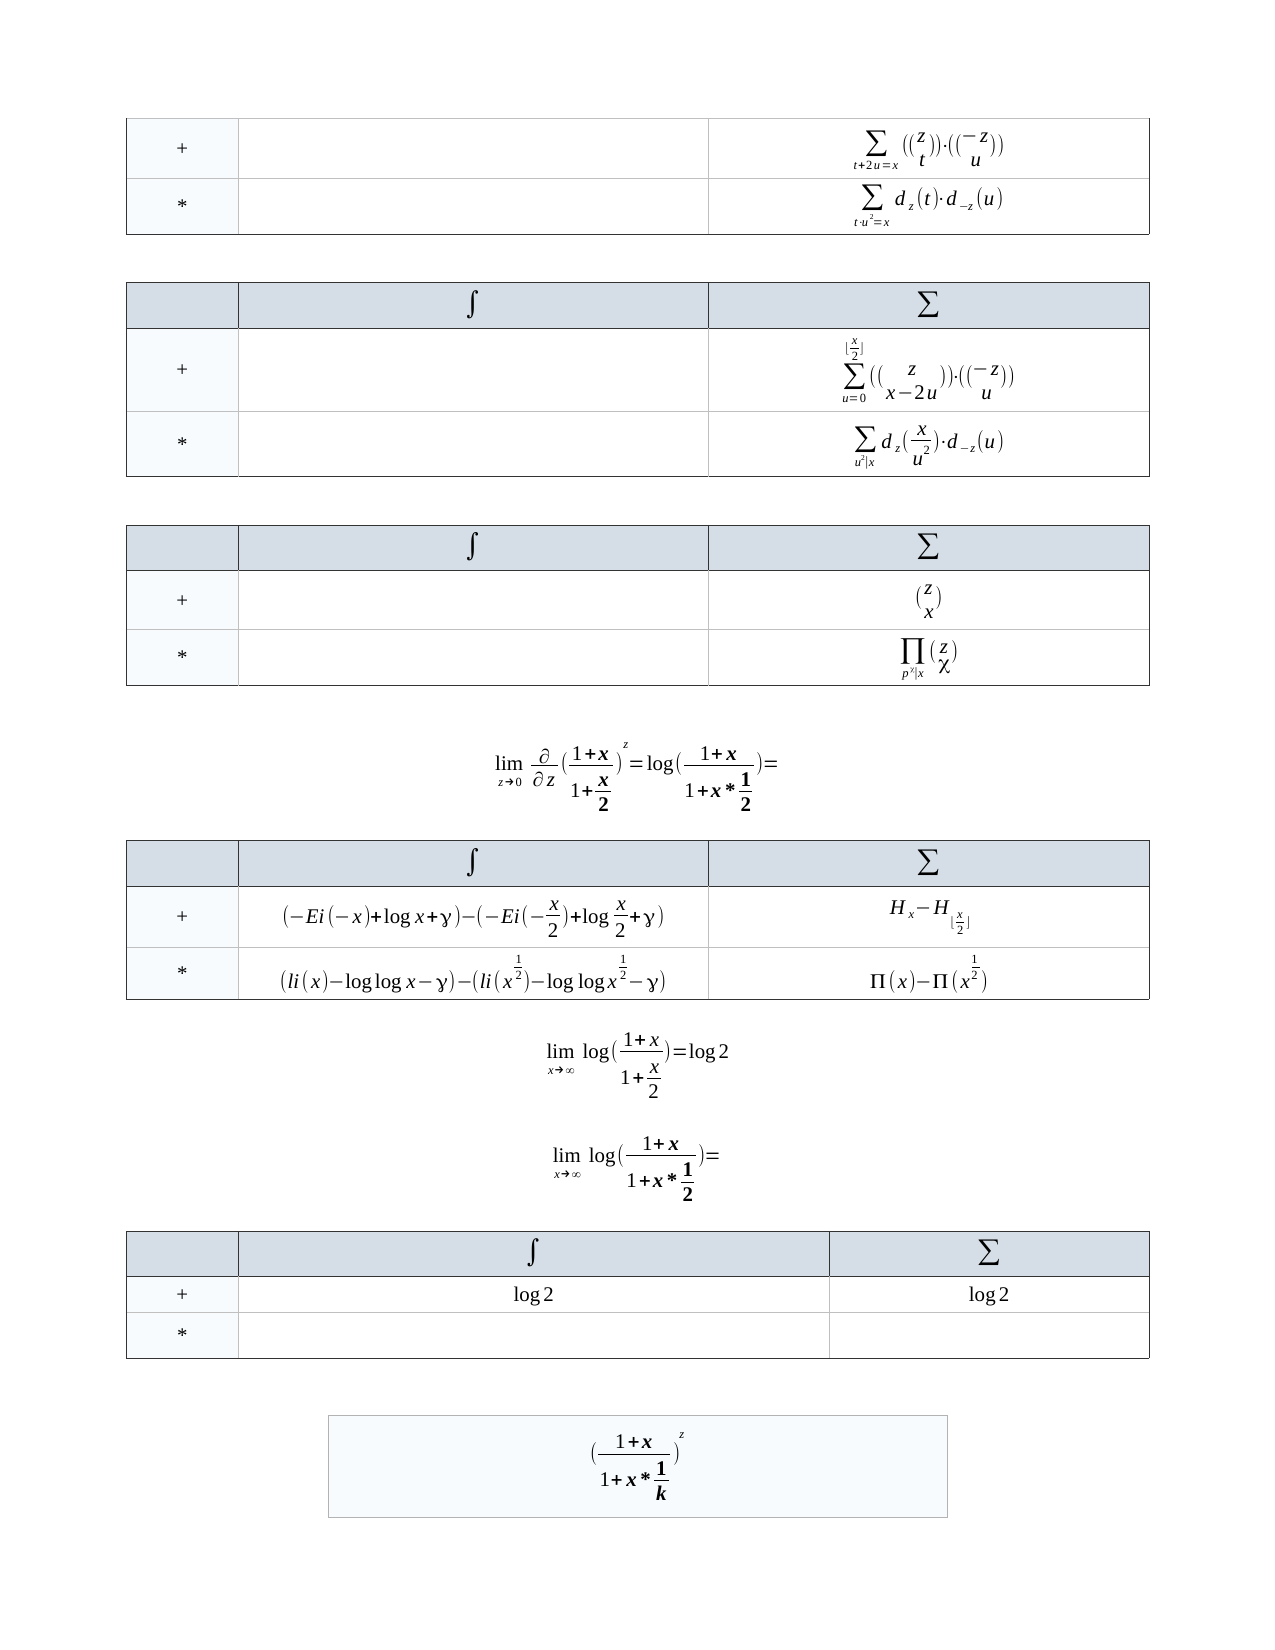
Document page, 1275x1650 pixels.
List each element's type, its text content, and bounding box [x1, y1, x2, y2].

table_cell * [127, 1313, 238, 1358]
table_header [830, 1232, 1149, 1276]
table_cell [239, 630, 708, 685]
table_cell [830, 1313, 1149, 1358]
table_cell [709, 948, 1149, 999]
table_header [239, 1232, 829, 1276]
table_cell [239, 1313, 829, 1358]
table_cell + [127, 571, 238, 629]
table_cell [830, 1277, 1149, 1312]
table_header [239, 283, 708, 328]
table_cell * [127, 630, 238, 685]
table_cell [709, 630, 1149, 685]
table_cell [239, 1277, 829, 1312]
table_header [127, 1232, 238, 1276]
table_cell + [127, 887, 238, 947]
table_header [127, 841, 238, 886]
table_cell [239, 412, 708, 476]
table_cell + [127, 119, 238, 178]
table_cell * [127, 179, 238, 234]
table_header [709, 841, 1149, 886]
table_cell [239, 571, 708, 629]
table_cell * [127, 412, 238, 476]
table_cell * [127, 948, 238, 999]
table_cell + [127, 329, 238, 411]
table_header [239, 526, 708, 570]
table_cell [709, 571, 1149, 629]
table_header [709, 283, 1149, 328]
table_cell [239, 948, 708, 999]
table_cell [239, 329, 708, 411]
table_header [239, 841, 708, 886]
table_header [127, 283, 238, 328]
table_cell [709, 887, 1149, 947]
table_cell [709, 329, 1149, 411]
table_cell [709, 179, 1149, 234]
table_header [127, 526, 238, 570]
table_header [709, 526, 1149, 570]
table_cell [709, 412, 1149, 476]
table_cell [239, 119, 708, 178]
table_cell [239, 887, 708, 947]
table_cell [239, 179, 708, 234]
table_cell [709, 119, 1149, 178]
table_cell + [127, 1277, 238, 1312]
